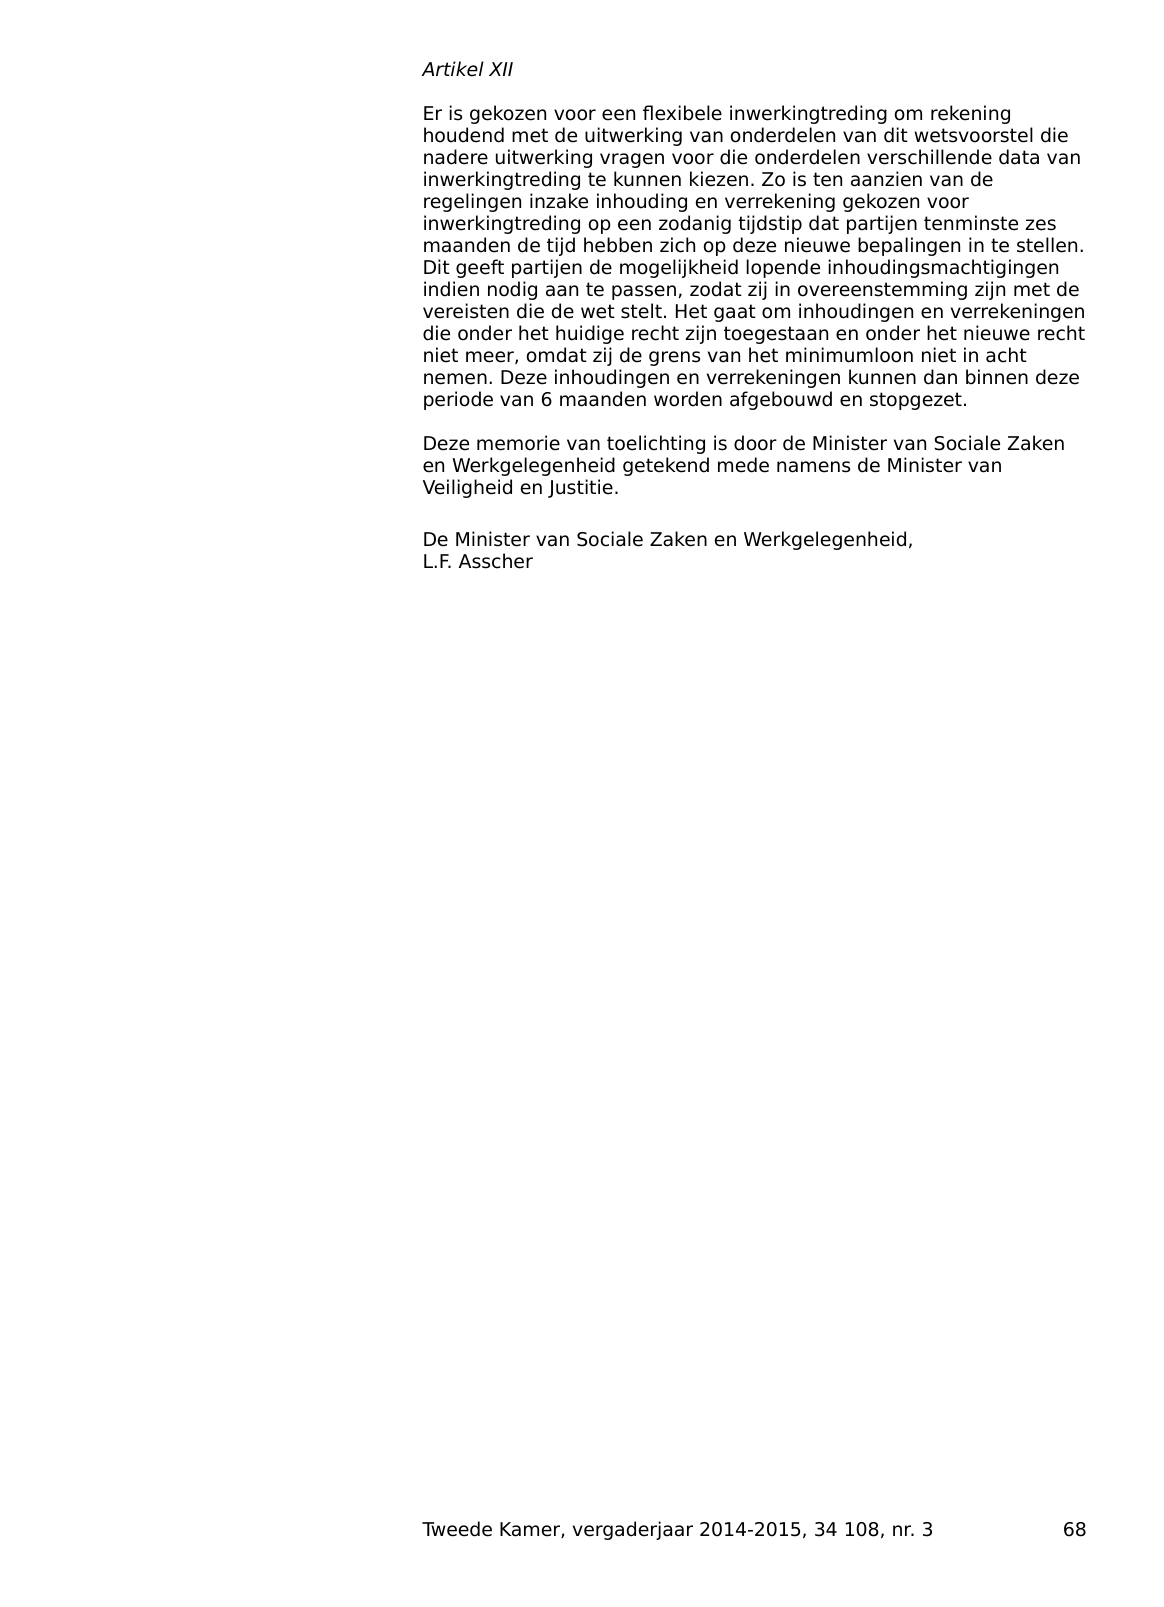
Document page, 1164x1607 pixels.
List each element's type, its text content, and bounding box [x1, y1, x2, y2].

text De Minister van Sociale Zaken en Werkgelegenheid, L.F. Asscher [422, 529, 1087, 573]
text Deze memorie van toelichting is door de Minister van Sociale Zaken en Werkgelegenheid getekend mede namens de Minister van Veiligheid en Justitie. [422, 433, 1087, 499]
subtitle Artikel XII [422, 59, 1087, 81]
text Er is gekozen voor een flexibele inwerkingtreding om rekening houdend met de uitwerking van onderdelen van dit wetsvoorstel die nadere uitwerking vragen voor die onderdelen verschillende data van inwerkingtreding te kunnen kiezen. Zo is ten aanzien van de regelingen inzake inhouding en verrekening gekozen voor inwerkingtreding op een zodanig tijdstip dat partijen tenminste zes maanden de tijd hebben zich op deze nieuwe bepalingen in te stellen. Dit geeft partijen de mogelijkheid lopende inhoudingsmachtigingen indien nodig aan te passen, zodat zij in overeenstemming zijn met de vereisten die de wet stelt. Het gaat om inhoudingen en verrekeningen die onder het huidige recht zijn toegestaan en onder het nieuwe recht niet meer, omdat zij de grens van het minimumloon niet in acht nemen. Deze inhoudingen en verrekeningen kunnen dan binnen deze periode van 6 maanden worden afgebouwd en stopgezet. [422, 103, 1087, 411]
